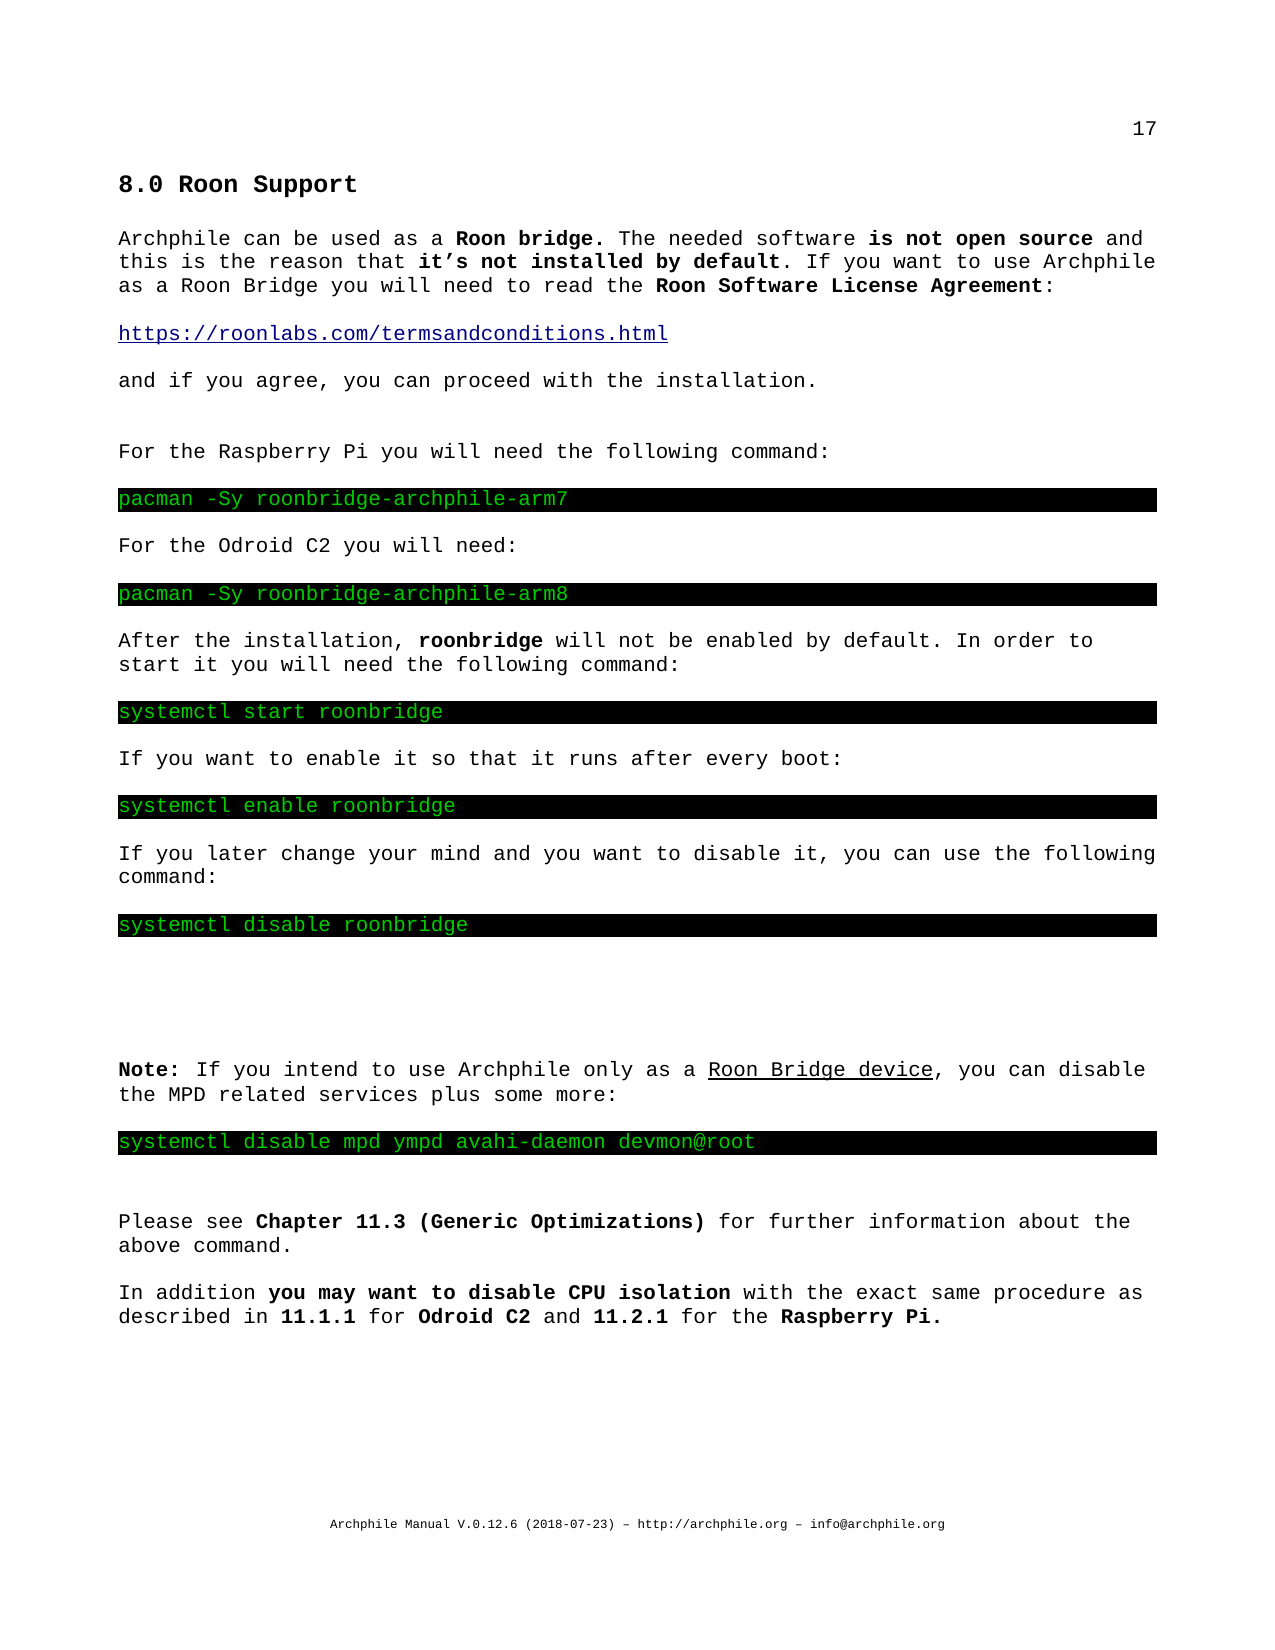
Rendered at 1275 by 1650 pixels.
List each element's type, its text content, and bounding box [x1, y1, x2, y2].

text pacman -Sy roonbridge-archphile-arm8 [118, 583, 1157, 606]
text Please see Chapter 11.3 (Generic Optimizations) for further information about the above command. [118, 1211, 1157, 1259]
text https://roonlabs.com/termsandconditions.html [118, 322, 1157, 346]
text pacman -Sy roonbridge-archphile-arm7 [118, 488, 1157, 512]
text After the installation, roonbridge will not be enabled by default. In order to start it you will need the following command: [118, 630, 1157, 677]
text Archphile can be used as a Roon bridge. The needed software is not open source and this is the reason that it’s not installed by default. If you want to use Archphile as a Roon Bridge you will need to read the Roon Software License Agreement: [118, 228, 1157, 299]
text systemctl start roonbridge [118, 701, 1157, 724]
text In addition you may want to disable CPU isolation with the exact same procedure as described in 11.1.1 for Odroid C2 and 11.2.1 for the Raspberry Pi. [118, 1282, 1157, 1330]
text If you later change your mind and you want to disable it, you can use the following command: [118, 843, 1157, 890]
text If you want to enable it so that it runs after every boot: [118, 748, 1157, 772]
text and if you agree, you can proceed with the installation. [118, 370, 1157, 393]
text 8.0 Roon Support [118, 171, 1157, 199]
text systemctl enable roonbridge [118, 795, 1157, 819]
text For the Raspberry Pi you will need the following command: [118, 441, 1157, 464]
text Note: If you intend to use Archphile only as a Roon Bridge device, you can disable the MPD related services plus some more: [118, 1056, 1157, 1107]
text systemctl disable mpd ympd avahi-daemon devmon@root [118, 1131, 1157, 1155]
text For the Odroid C2 you will need: [118, 535, 1157, 559]
text systemctl disable roonbridge [118, 914, 1157, 937]
